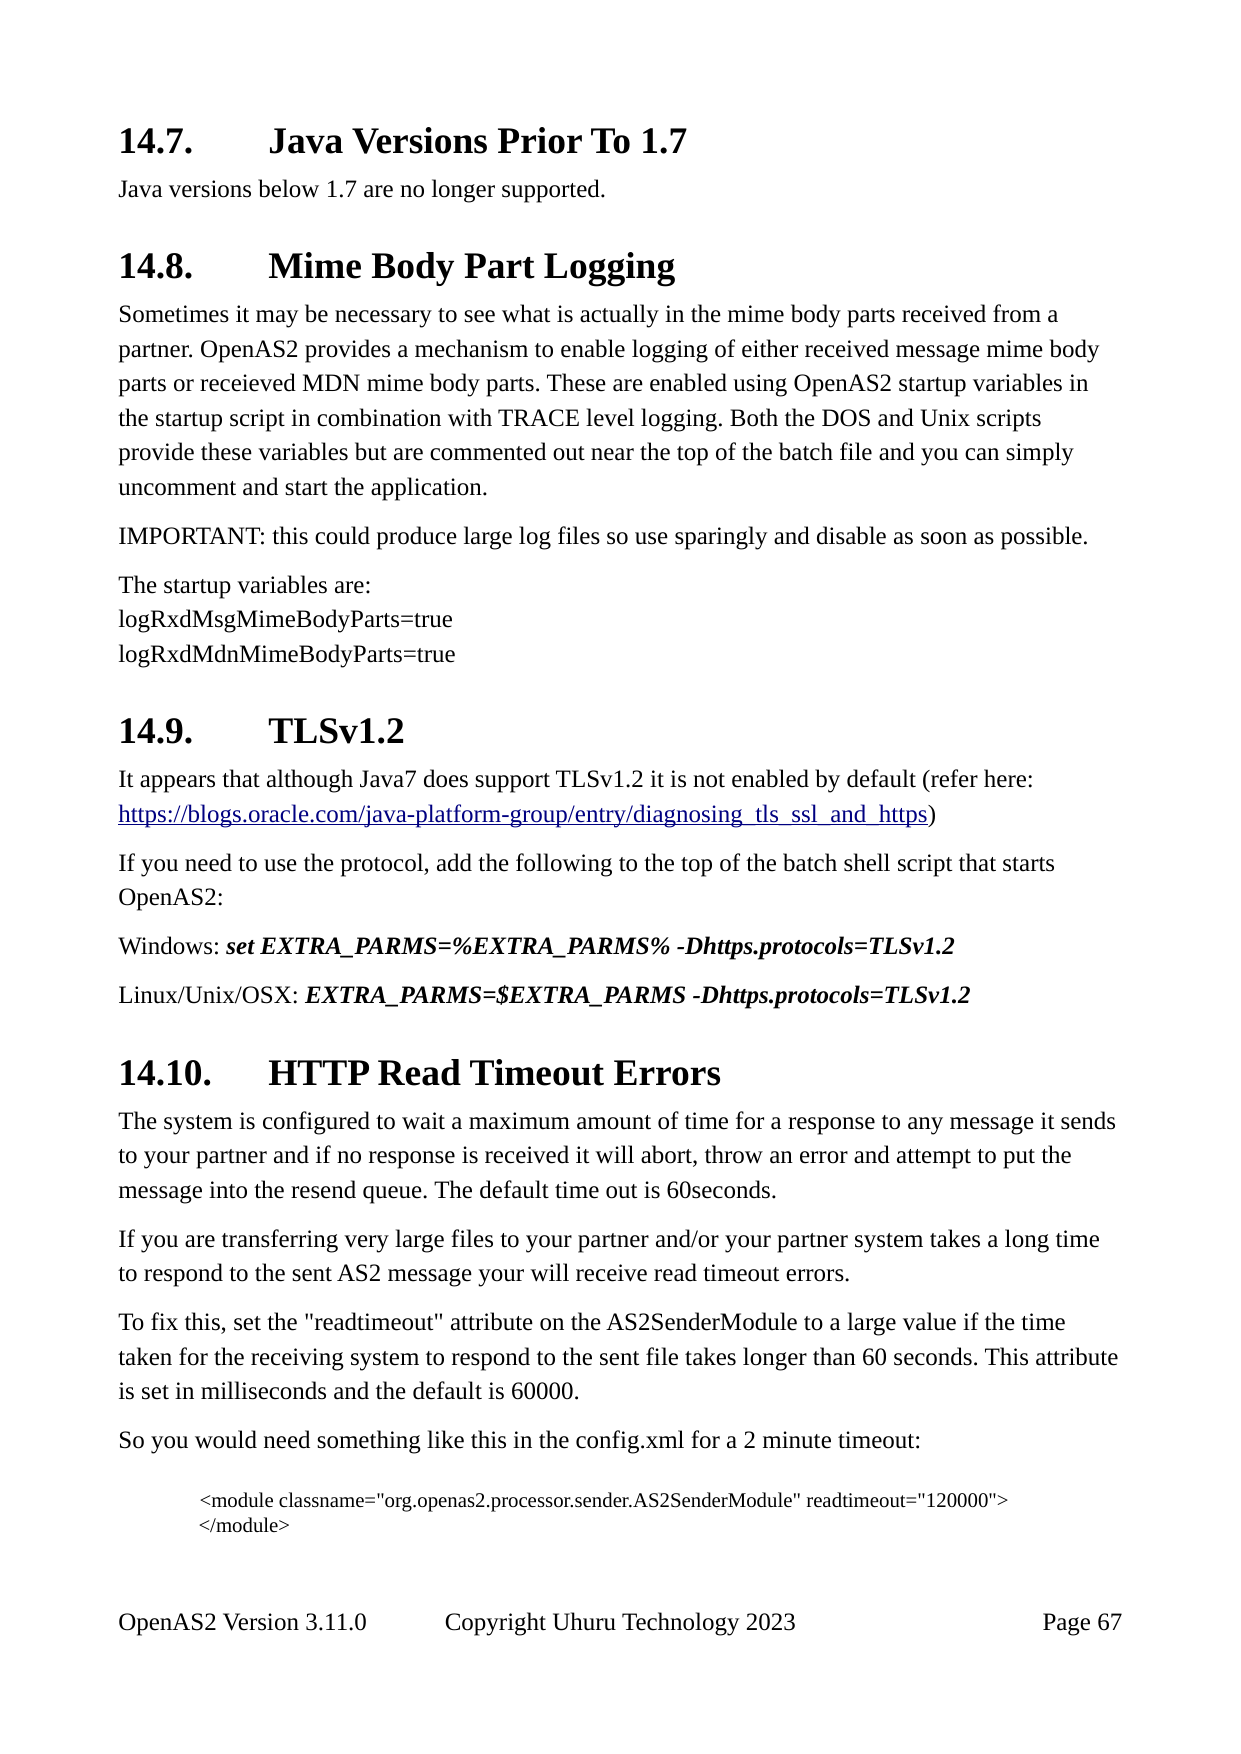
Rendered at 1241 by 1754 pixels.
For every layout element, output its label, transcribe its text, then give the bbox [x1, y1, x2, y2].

text To fix this, set the "readtimeout" attribute on the AS2SenderModule to a large value if the time taken for the receiving system to respond to the sent file takes longer than 60 seconds. This attribute is set in milliseconds and the default is 60000. [118, 1307, 1122, 1405]
text Linux/Unix/OSX: EXTRA_PARMS=$EXTRA_PARMS -Dhttps.protocols=TLSv1.2 [118, 980, 1122, 1009]
text The system is configured to wait a maximum amount of time for a response to any message it sends to your partner and if no response is received it will abort, throw an error and attempt to put the message into the resend queue. The default time out is 60seconds. [118, 1106, 1122, 1204]
text Java versions below 1.7 are no longer supported. [118, 174, 1122, 202]
text So you would need something like this in the config.xml for a 2 minute timeout: [118, 1426, 1122, 1454]
text Sometimes it may be necessary to see what is actually in the mime body parts received from a partner. OpenAS2 provides a mechanism to enable logging of either received message mime body parts or receieved MDN mime body parts. These are enabled using OpenAS2 startup variables in the startup script in combination with TRACE level logging. Both the DOS and Unix scripts provide these variables but are commented out near the top of the batch file and you can simply uncomment and start the application. [118, 299, 1122, 500]
subtitle TLSv1.2 [118, 709, 1122, 752]
text If you are transferring very large files to your partner and/or your partner system takes a long time to respond to the sent AS2 message your will receive read timeout errors. [118, 1224, 1122, 1287]
text Windows: set EXTRA_PARMS=%EXTRA_PARMS% -Dhttps.protocols=TLSv1.2 [118, 931, 1122, 960]
text It appears that although Java7 does support TLSv1.2 it is not enabled by default (refer here: https://blogs.oracle.com/java-platform-group/entry/diagnosing_tls_ssl_and_https) [118, 764, 1122, 827]
subtitle Java Versions Prior To 1.7 [118, 118, 1122, 161]
subtitle HTTP Read Timeout Errors [118, 1050, 1122, 1093]
subtitle Mime Body Part Logging [118, 244, 1122, 287]
text The startup variables are: logRxdMsgMimeBodyParts=true logRxdMdnMimeBodyParts=true [118, 570, 1122, 667]
text If you need to use the protocol, add the following to the top of the batch shell script that starts OpenAS2: [118, 848, 1122, 911]
text IMPORTANT: this could produce large log files so use sparingly and disable as soon as possible. [118, 521, 1122, 549]
text <module classname="org.openas2.processor.sender.AS2SenderModule" readtimeout="120000"> </module> [193, 1484, 1122, 1537]
